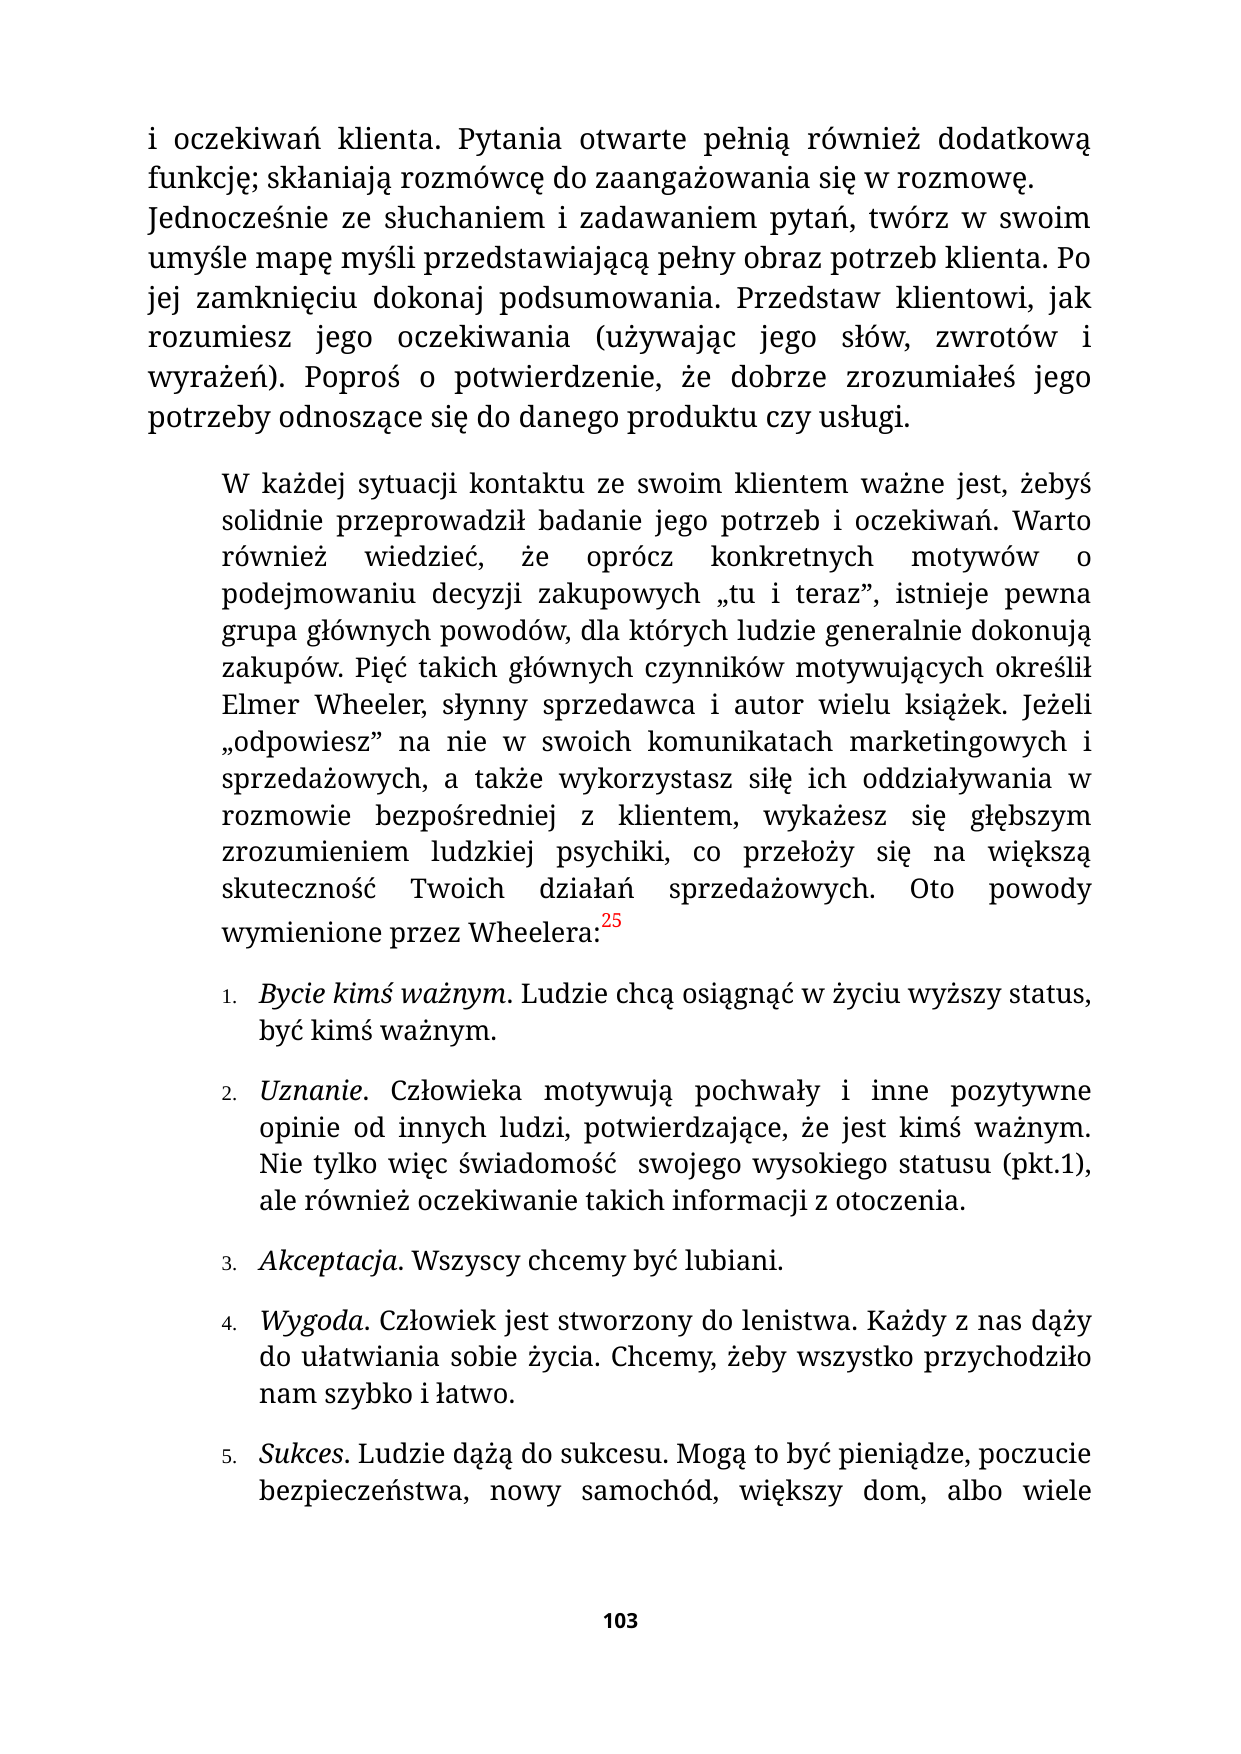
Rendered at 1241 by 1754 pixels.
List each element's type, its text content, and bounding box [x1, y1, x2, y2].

text Jednocześnie ze słuchaniem i zadawaniem pytań, twórz w swoim umyśle mapę myśli przedstawiającą pełny obraz potrzeb klienta. Po jej zamknięciu dokonaj podsumowania. Przedstaw klientowi, jak rozumiesz jego oczekiwania (używając jego słów, zwrotów i wyrażeń). Poproś o potwierdzenie, że dobrze zrozumiałeś jego potrzeby odnoszące się do danego produktu czy usługi. [148, 197, 1093, 436]
text W każdej sytuacji kontaktu ze swoim klientem ważne jest, żebyś solidnie przeprowadził badanie jego potrzeb i oczekiwań. Warto również wiedzieć, że oprócz konkretnych motywów o podejmowaniu decyzji zakupowych „tu i teraz”, istnieje pewna grupa głównych powodów, dla których ludzie generalnie dokonują zakupów. Pięć takich głównych czynników motywujących określił Elmer Wheeler, słynny sprzedawca i autor wielu książek. Jeżeli „odpowiesz” na nie w swoich komunikatach marketingowych i sprzedażowych, a także wykorzystasz siłę ich oddziaływania w rozmowie bezpośredniej z klientem, wykażesz się głębszym zrozumieniem ludzkiej psychiki, co przełoży się na większą skuteczność Twoich działań sprzedażowych. Oto powody wymienione przez Wheelera:25 [221, 464, 1093, 952]
text i oczekiwań klienta. Pytania otwarte pełnią również dodatkową funkcję; skłaniają rozmówcę do zaangażowania się w rozmowę. [148, 118, 1093, 197]
list Bycie kimś ważnym. Ludzie chcą osiągnąć w życiu wyższy status, być kimś ważnym. [221, 975, 1093, 1048]
list Wygoda. Człowiek jest stworzony do lenistwa. Każdy z nas dąży do ułatwiania sobie życia. Chcemy, żeby wszystko przychodziło nam szybko i łatwo. [221, 1301, 1093, 1412]
list Sukces. Ludzie dążą do sukcesu. Mogą to być pieniądze, poczucie bezpieczeństwa, nowy samochód, większy dom, albo wiele [221, 1434, 1093, 1508]
list Akceptacja. Wszyscy chcemy być lubiani. [221, 1241, 1093, 1278]
list Uznanie. Człowieka motywują pochwały i inne pozytywne opinie od innych ludzi, potwierdzające, że jest kimś ważnym. Nie tylko więc świadomość swojego wysokiego statusu (pkt.1), ale również oczekiwanie takich informacji z otoczenia. [221, 1071, 1093, 1219]
